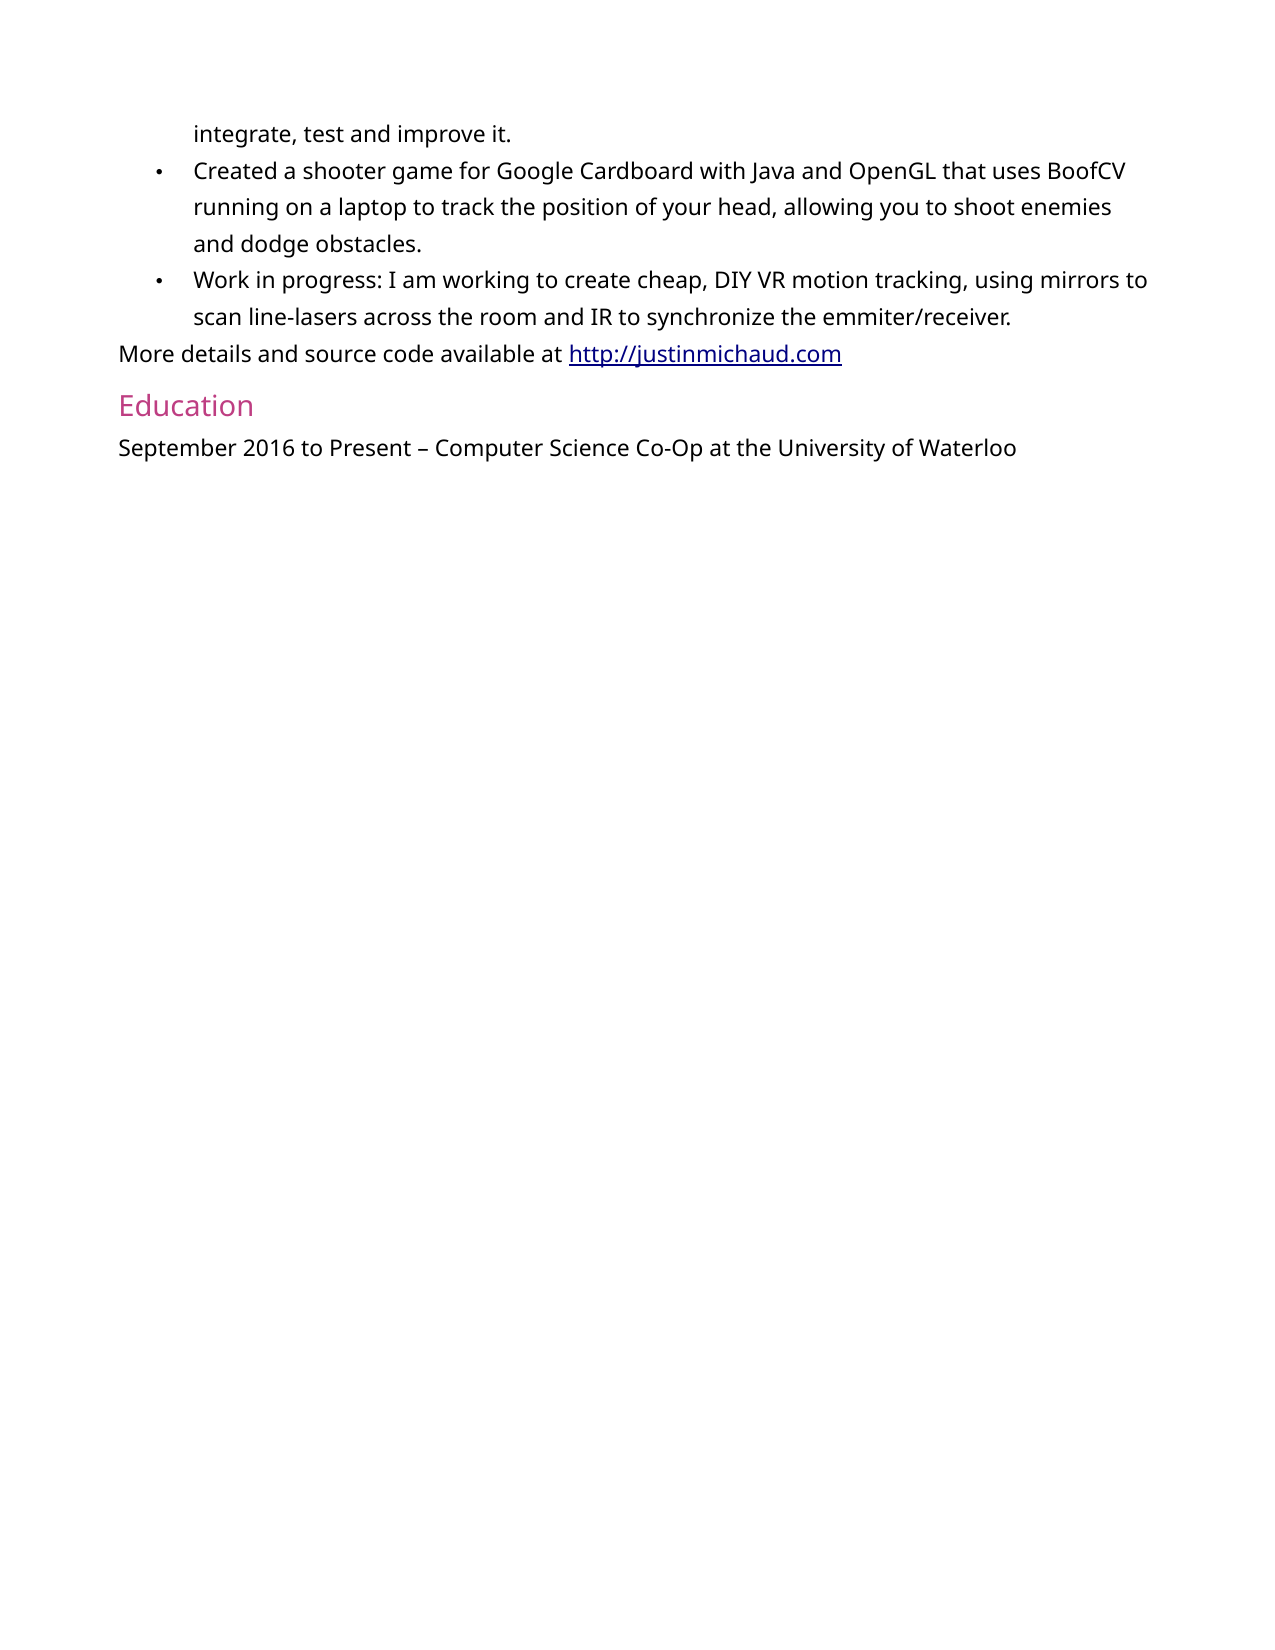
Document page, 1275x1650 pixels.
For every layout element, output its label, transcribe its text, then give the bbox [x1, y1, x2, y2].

list Created a shooter game for Google Cardboard with Java and OpenGL that uses BoofCV running on a laptop to track the position of your head, allowing you to shoot enemies and dodge obstacles. [156, 155, 1157, 259]
text Education [118, 386, 1157, 425]
list More details and source code available at http://justinmichaud.com [118, 337, 1157, 369]
text September 2016 to Present – Computer Science Co-Op at the University of Waterloo [118, 432, 1157, 463]
list integrate, test and improve it. [156, 118, 1157, 149]
list Work in progress: I am working to create cheap, DIY VR motion tracking, using mirrors to scan line-lasers across the room and IR to synchronize the emmiter/receiver. [156, 264, 1157, 332]
